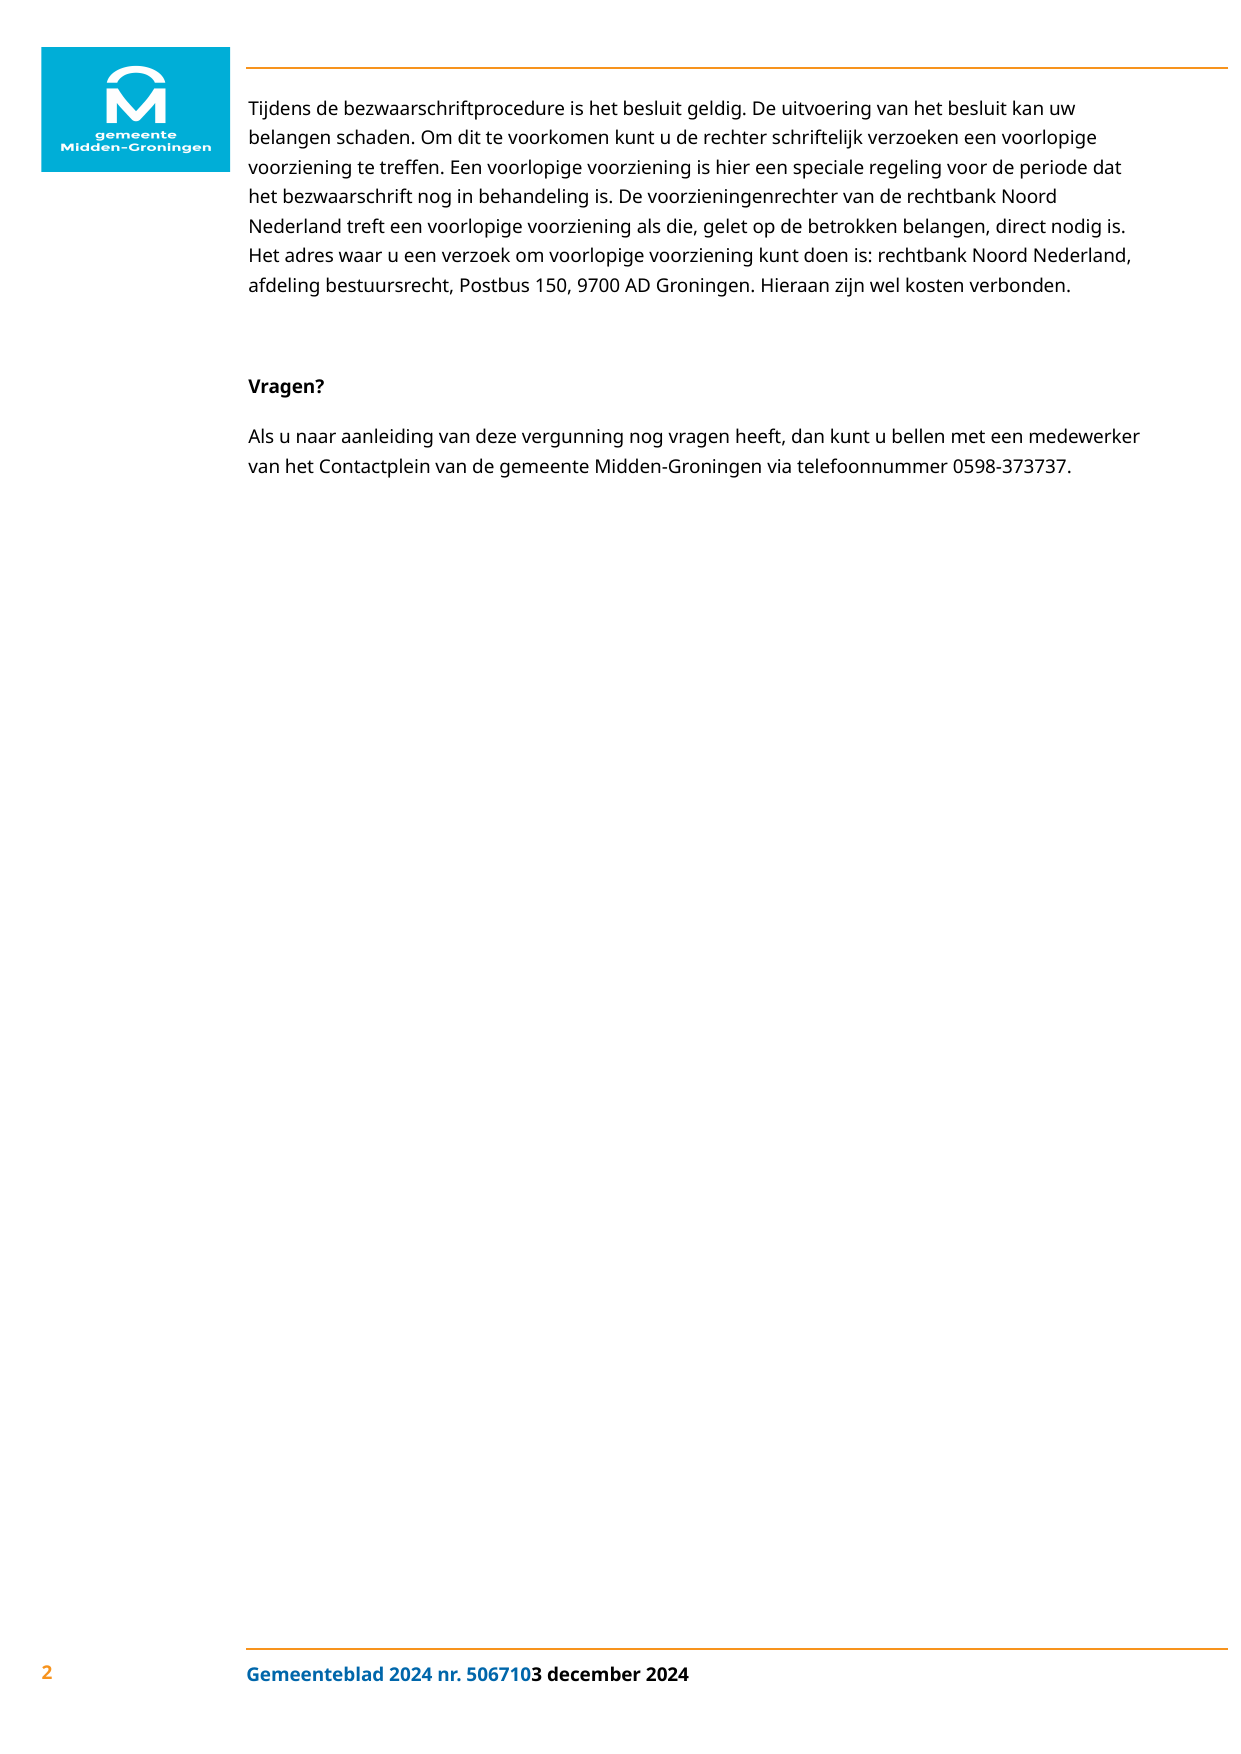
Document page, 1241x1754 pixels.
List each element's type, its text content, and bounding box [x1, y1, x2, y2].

picture [107, 89, 165, 122]
picture [184, 146, 190, 153]
picture [108, 66, 164, 82]
text Als u naar aanleiding van deze vergunning nog vragen heeft, dan kunt u bellen met een medewerker van het Contactplein van de gemeente Midden-Groningen via telefoonnummer 0598-373737. [248, 423, 1152, 479]
text Vragen? [248, 373, 1152, 399]
text Tijdens de bezwaarschriftprocedure is het besluit geldig. De uitvoering van het besluit kan uw belangen schaden. Om dit te voorkomen kunt u de rechter schriftelijk verzoeken een voorlopige voorziening te treffen. Een voorlopige voorziening is hier een speciale regeling voor de periode dat het bezwaarschrift nog in behandeling is. De voorzieningenrechter van de rechtbank Noord Nederland treft een voorlopige voorziening als die, gelet op de betrokken belangen, direct nodig is. Het adres waar u een verzoek om voorlopige voorziening kunt doen is: rechtbank Noord Nederland, afdeling bestuursrecht, Postbus 150, 9700 AD Groningen. Hieraan zijn wel kosten verbonden. [248, 95, 1152, 298]
